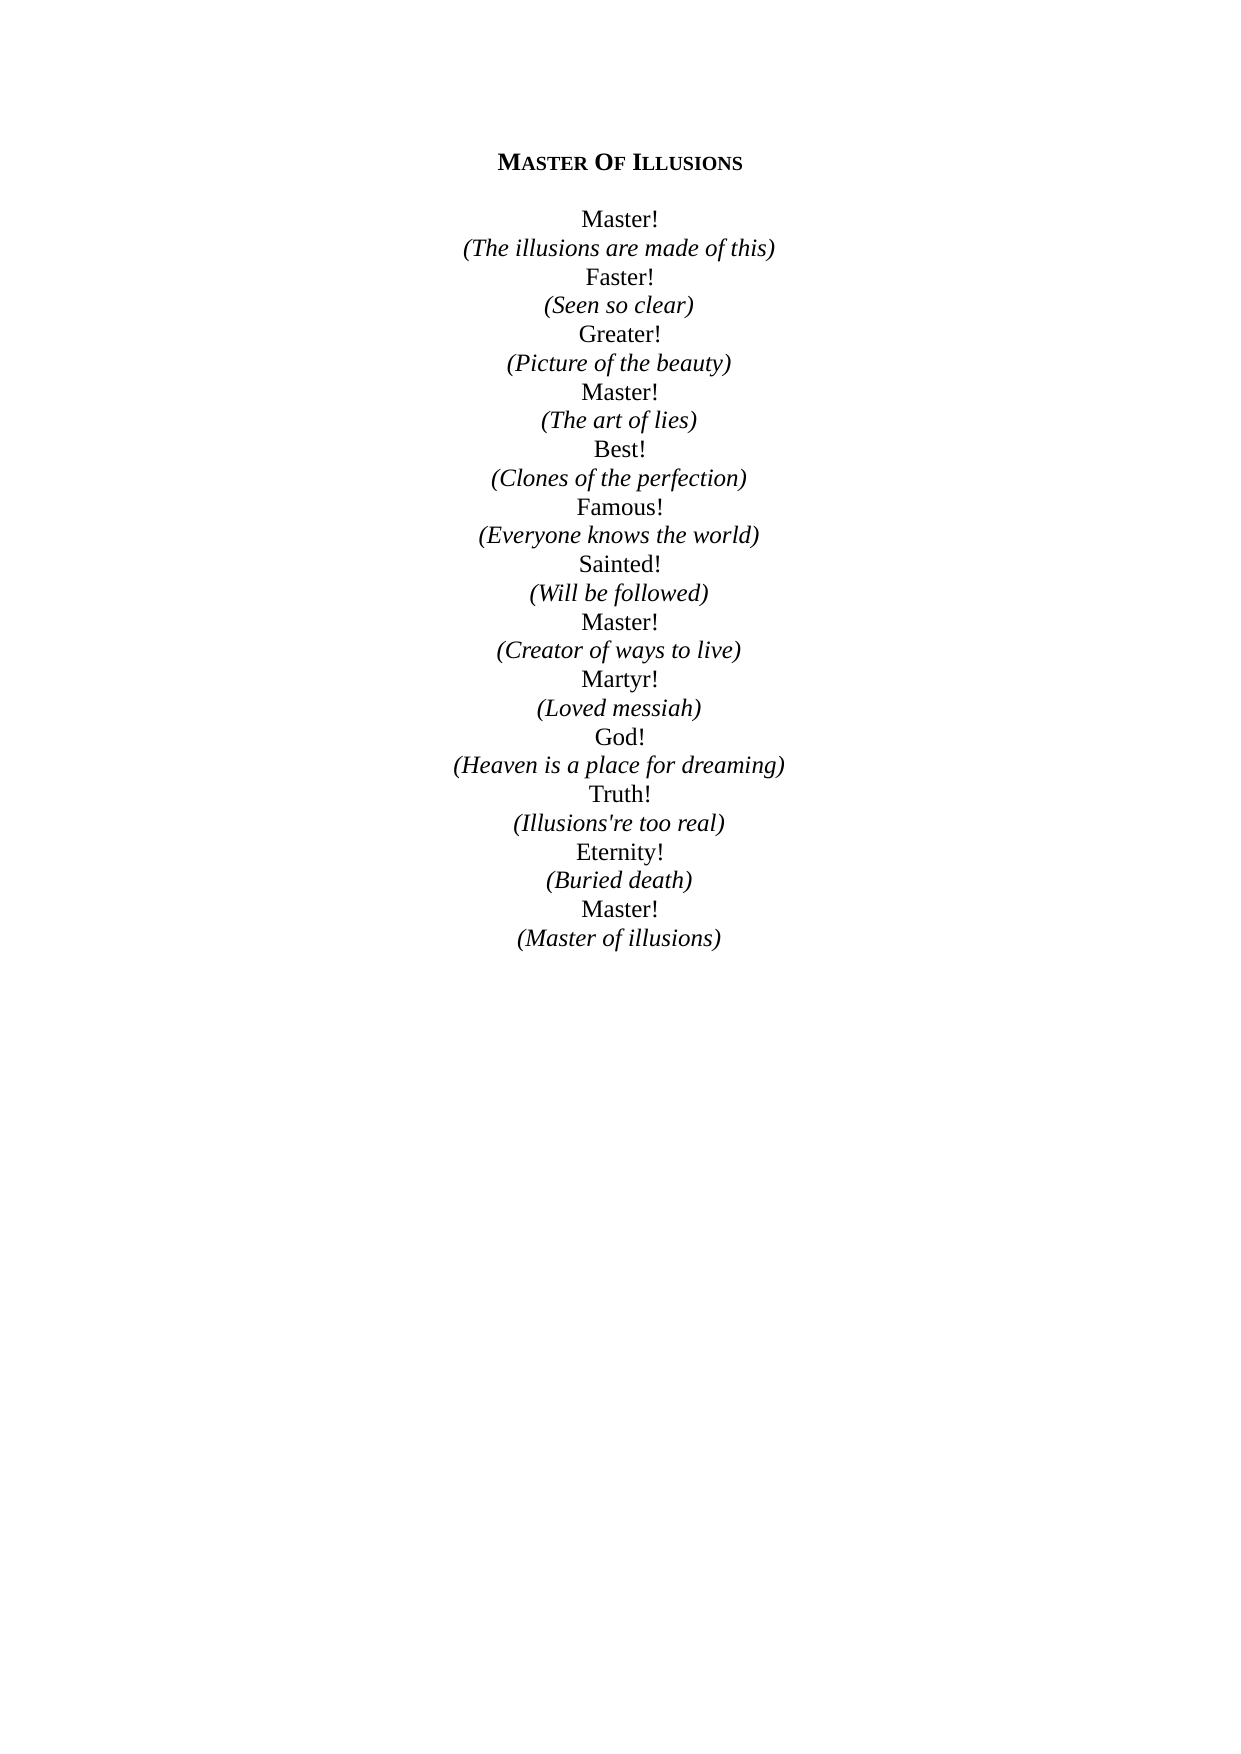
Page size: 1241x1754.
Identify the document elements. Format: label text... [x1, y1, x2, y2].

text Master Of Illusions [118, 147, 1122, 176]
text Master! [118, 894, 1122, 923]
text Eternity! [118, 837, 1122, 866]
text Faster! [118, 262, 1122, 291]
text Master! [118, 607, 1122, 636]
text Best! [118, 434, 1122, 463]
text Sainted! [118, 549, 1122, 578]
text (Loved messiah) [118, 693, 1122, 722]
text (Picture of the beauty) [118, 348, 1122, 377]
text (Buried death) [118, 866, 1122, 894]
text (Seen so clear) [118, 291, 1122, 319]
text Master! [118, 377, 1122, 406]
text (The art of lies) [118, 406, 1122, 434]
text Martyr! [118, 664, 1122, 693]
text (Everyone knows the world) [118, 521, 1122, 549]
text Master! [118, 204, 1122, 233]
text (Will be followed) [118, 578, 1122, 607]
text (Heaven is a place for dreaming) [118, 751, 1122, 779]
text (Illusions're too real) [118, 808, 1122, 837]
text God! [118, 722, 1122, 751]
text (Clones of the perfection) [118, 463, 1122, 492]
text Greater! [118, 319, 1122, 348]
text Famous! [118, 492, 1122, 521]
text (The illusions are made of this) [118, 233, 1122, 262]
text (Master of illusions) [118, 923, 1122, 952]
text Truth! [118, 779, 1122, 808]
text (Creator of ways to live) [118, 636, 1122, 664]
